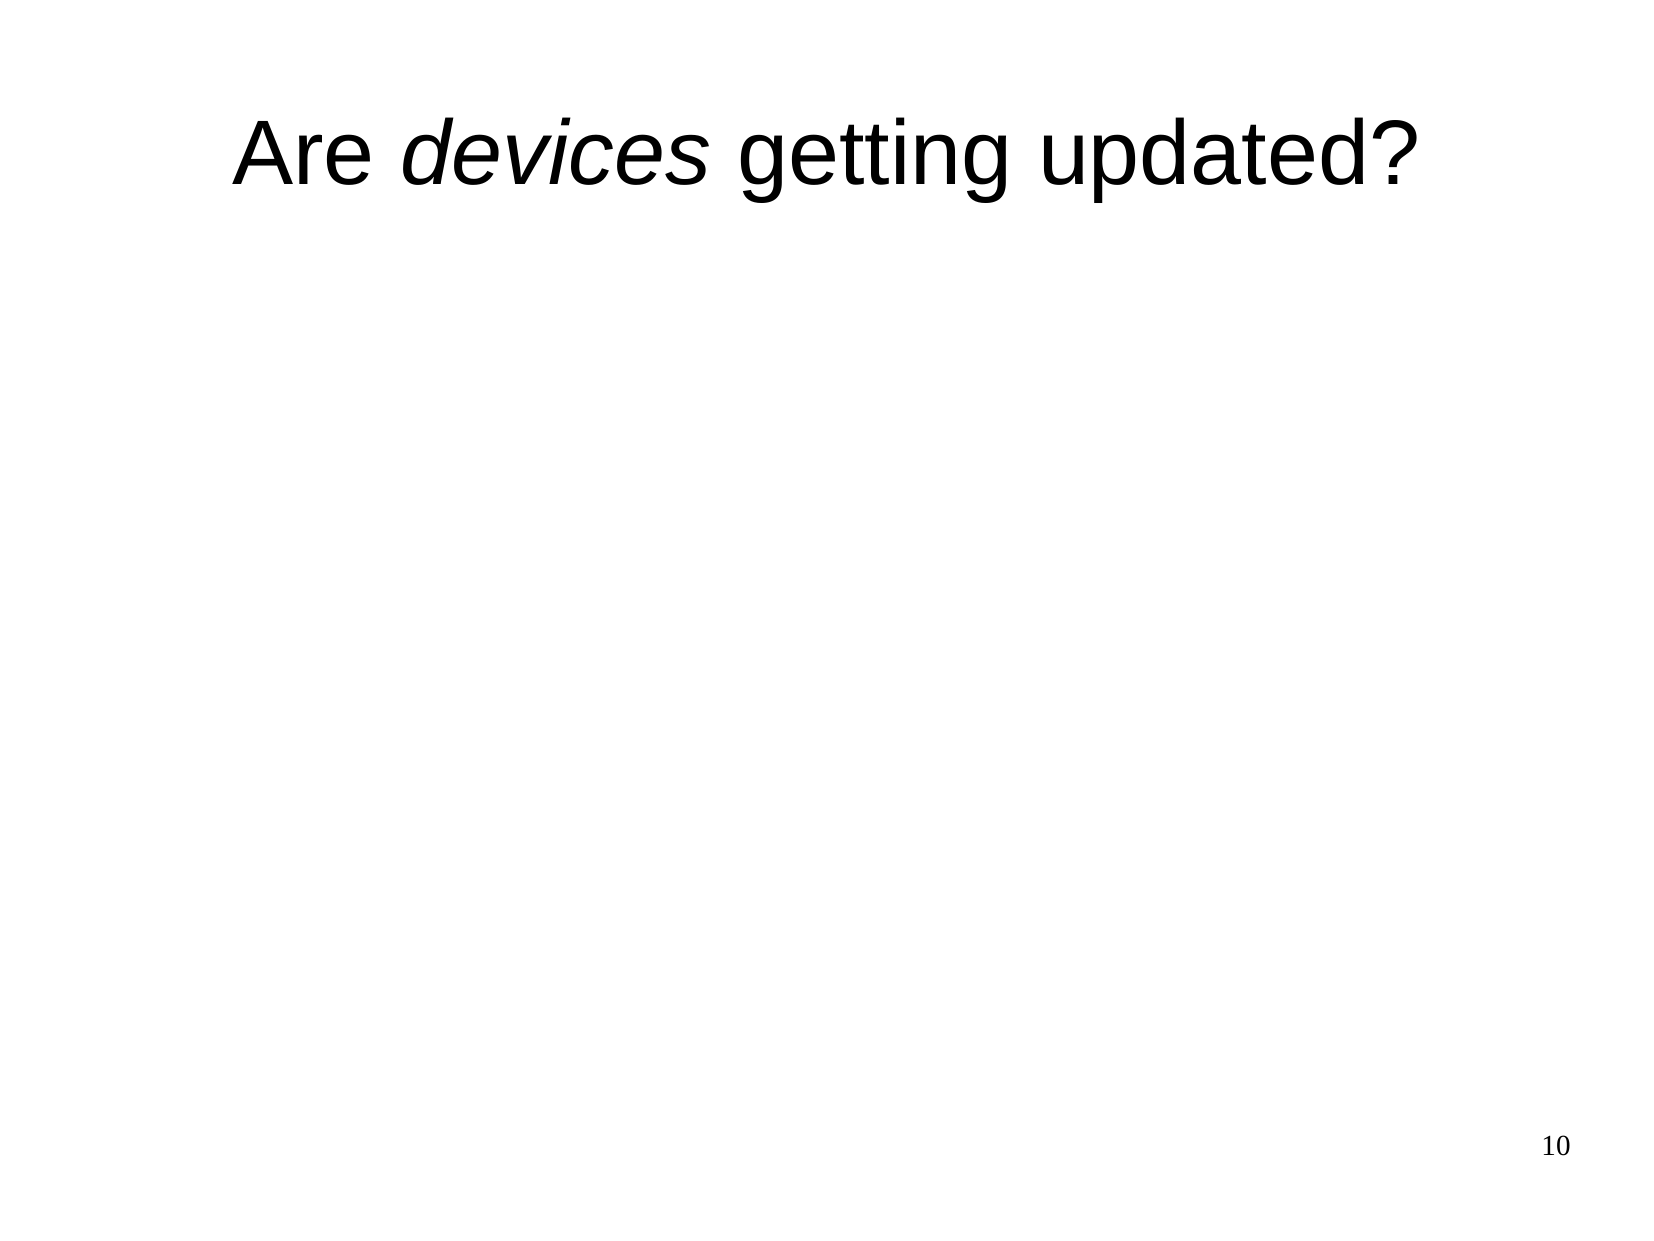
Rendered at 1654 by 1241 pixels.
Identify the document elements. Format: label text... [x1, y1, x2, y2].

title Are devices getting updated? [82, 49, 1571, 257]
